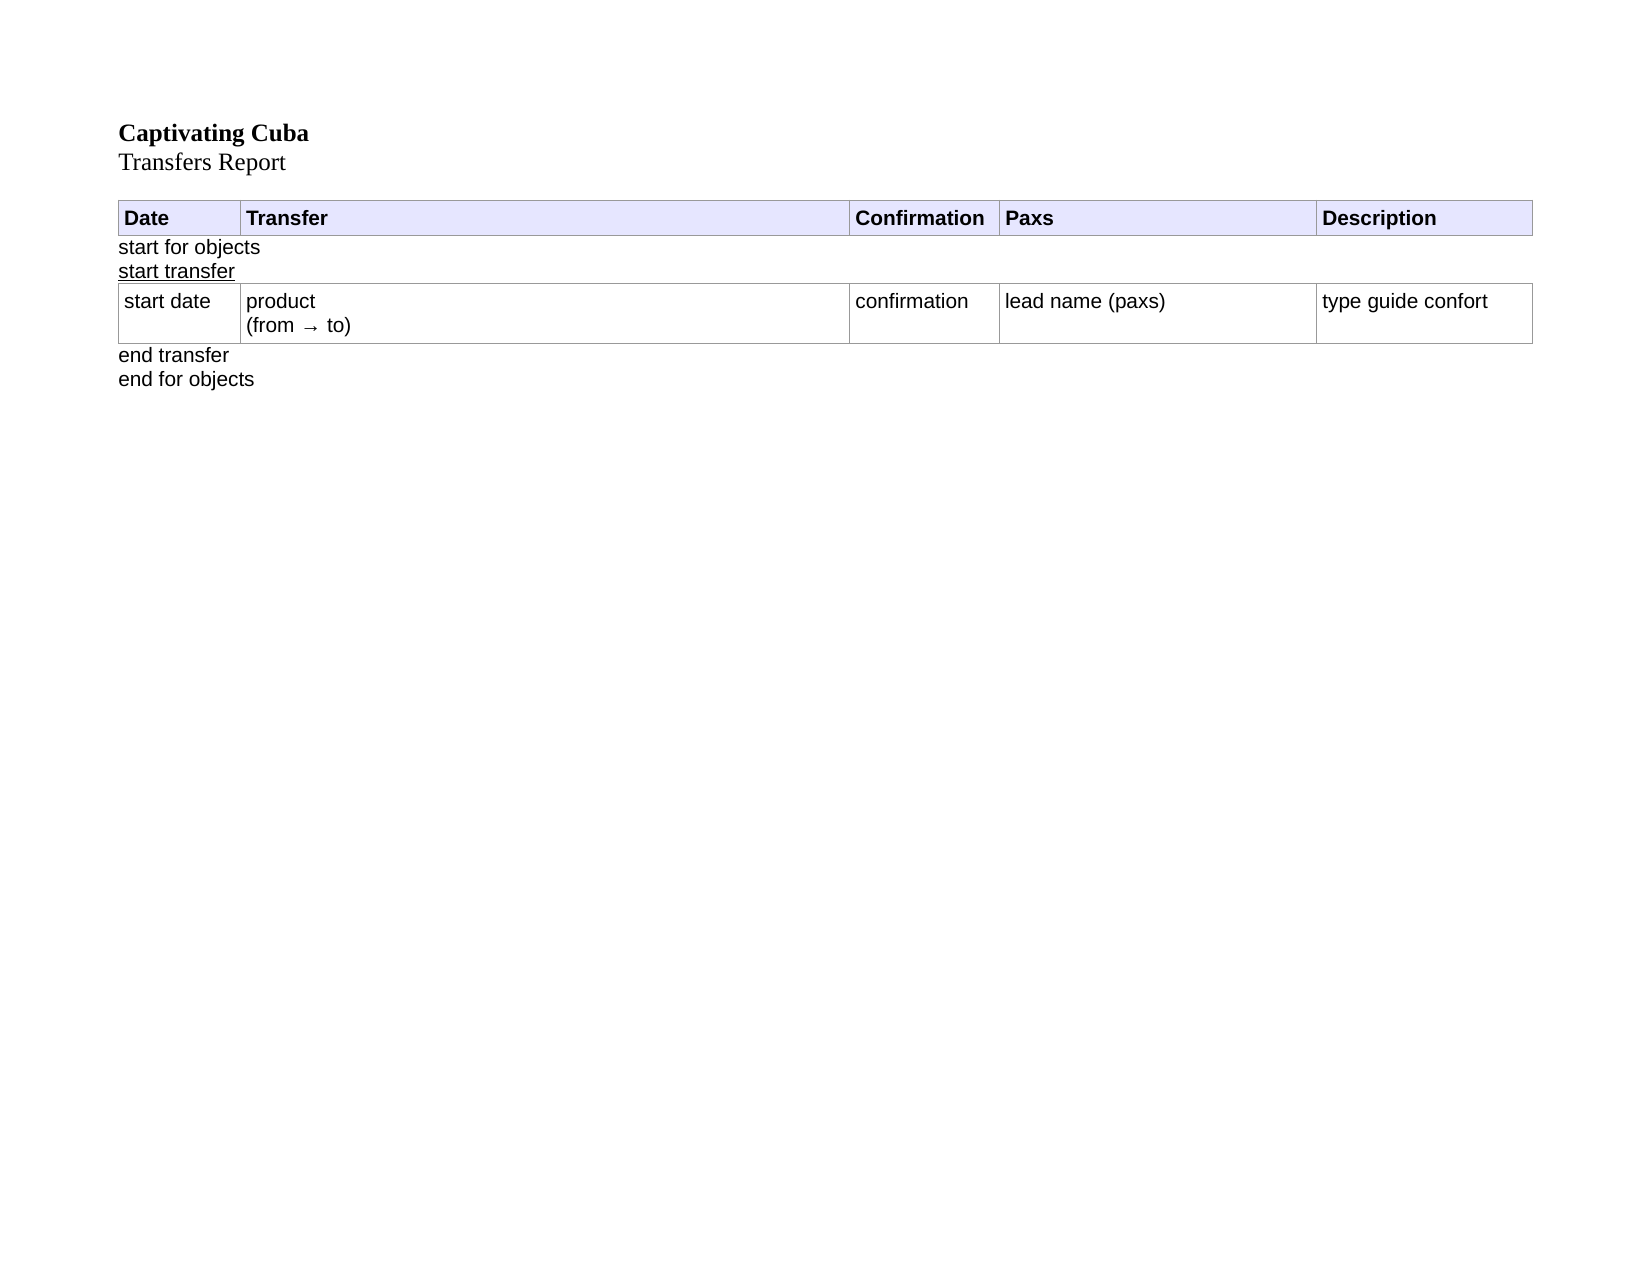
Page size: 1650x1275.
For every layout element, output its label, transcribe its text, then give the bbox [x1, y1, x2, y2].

text start for objects [118, 236, 1532, 259]
table_header start date [119, 284, 240, 343]
text end transfer [118, 344, 1532, 367]
text Transfers Report [118, 147, 1532, 176]
table_header Transfer [241, 201, 849, 235]
table_header lead name (paxs) [1000, 284, 1316, 343]
text Captivating Cuba [118, 118, 1532, 147]
table_header confirmation [850, 284, 999, 343]
table_header Description [1317, 201, 1532, 235]
table_header Date [119, 201, 240, 235]
text end for objects [118, 367, 1532, 391]
table_header Confirmation [850, 201, 999, 235]
text start transfer [118, 259, 1532, 283]
table_header type guide confort [1317, 284, 1532, 343]
table_header Paxs [1000, 201, 1316, 235]
table_header product (from → to) [241, 284, 849, 343]
